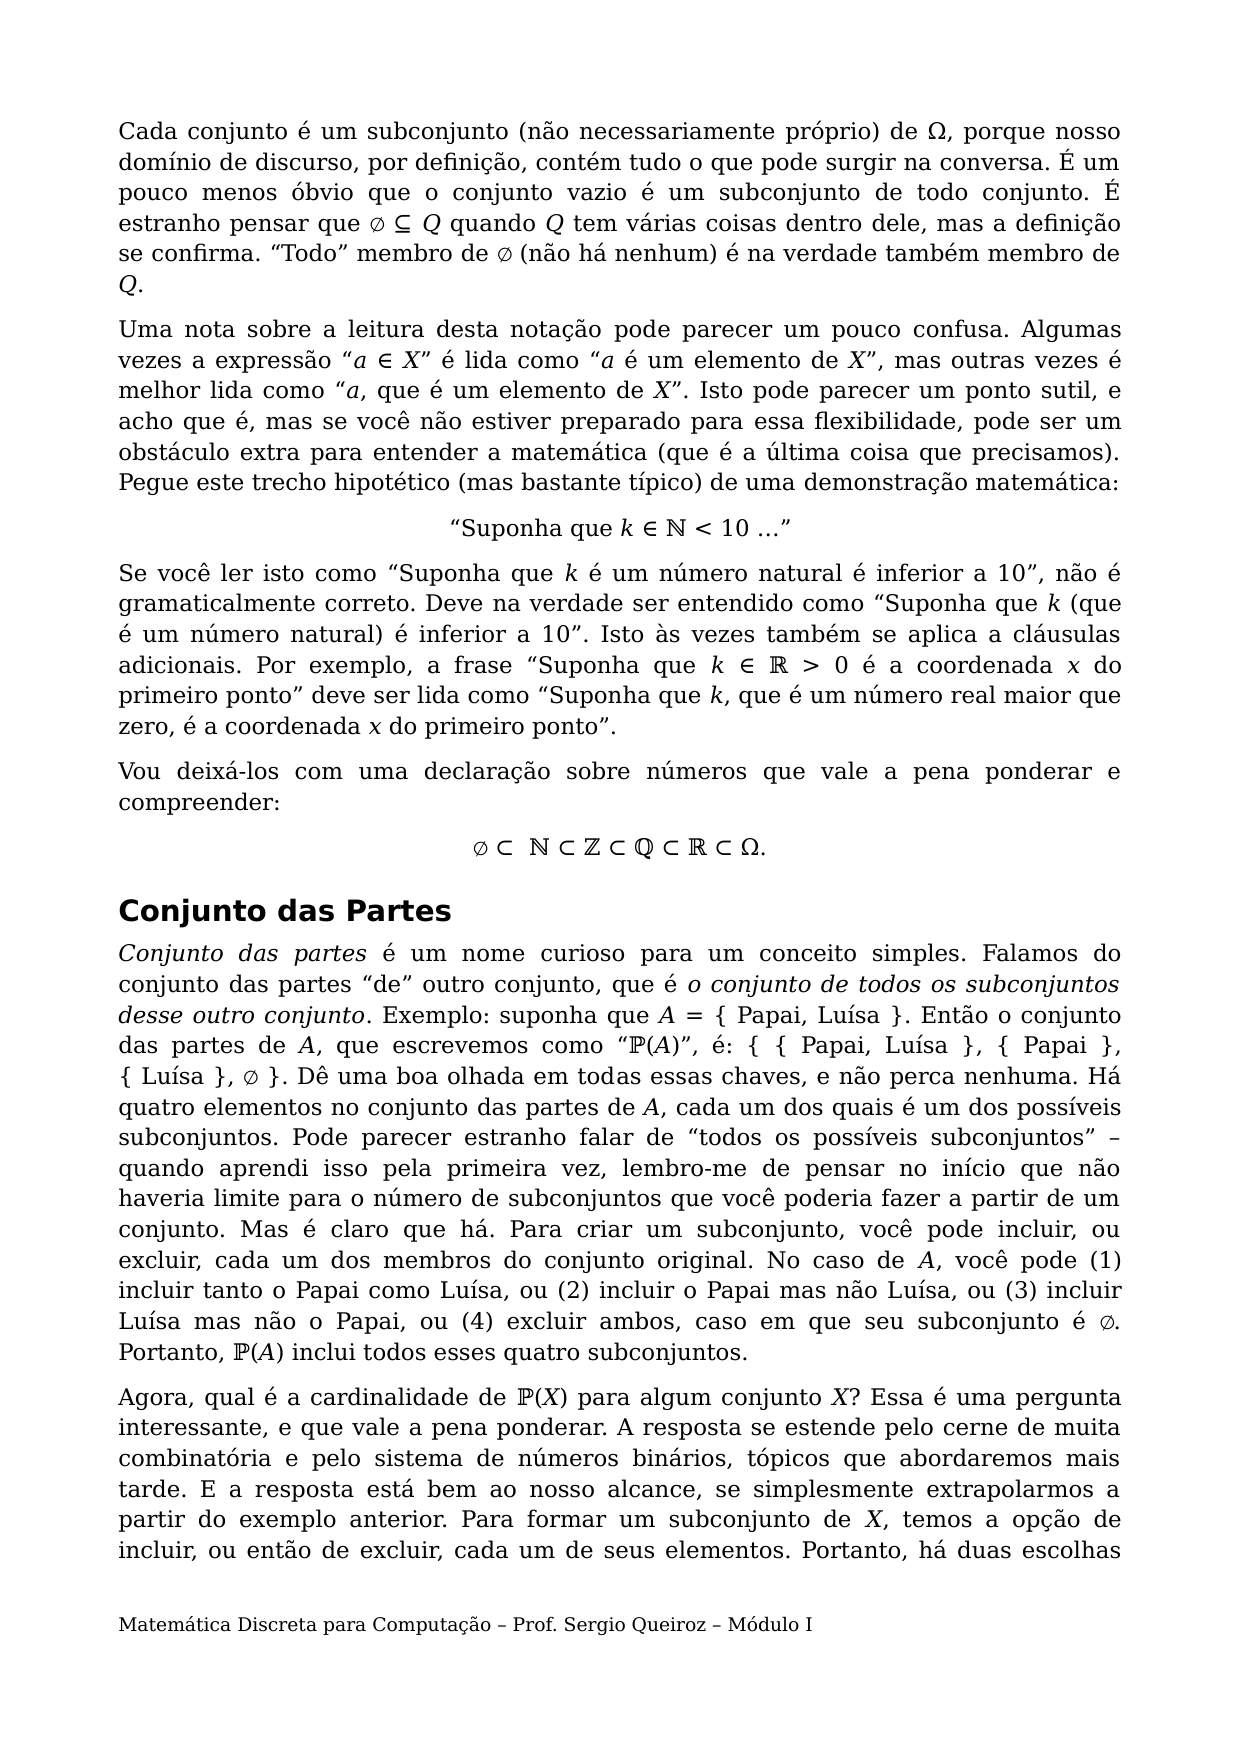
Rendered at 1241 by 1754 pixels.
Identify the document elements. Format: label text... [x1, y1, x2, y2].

text Uma nota sobre a leitura desta notação pode parecer um pouco confusa. Algumas vezes a expressão “a ∈ X” é lida como “a é um elemento de X”, mas outras vezes é melhor lida como “a, que é um elemento de X”. Isto pode parecer um ponto sutil, e acho que é, mas se você não estiver preparado para essa flexibilidade, pode ser um obstáculo extra para entender a matemática (que é a última coisa que precisamos). Pegue este trecho hipotético (mas bastante típico) de uma demonstração matemática: [118, 316, 1122, 496]
text Conjunto das partes é um nome curioso para um conceito simples. Falamos do conjunto das partes “de” outro conjunto, que é o conjunto de todos os subconjuntos desse outro conjunto. Exemplo: suponha que A = { Papai, Luísa }. Então o conjunto das partes de A, que escrevemos como “ℙ(A)”, é: { { Papai, Luísa }, { Papai }, { Luísa }, ∅ }. Dê uma boa olhada em todas essas chaves, e não perca nenhuma. Há quatro elementos no conjunto das partes de A, cada um dos quais é um dos possíveis subconjuntos. Pode parecer estranho falar de “todos os possíveis subconjuntos” – quando aprendi isso pela primeira vez, lembro-me de pensar no início que não haveria limite para o número de subconjuntos que você poderia fazer a partir de um conjunto. Mas é claro que há. Para criar um subconjunto, você pode incluir, ou excluir, cada um dos membros do conjunto original. No caso de A, você pode (1) incluir tanto o Papai como Luísa, ou (2) incluir o Papai mas não Luísa, ou (3) incluir Luísa mas não o Papai, ou (4) excluir ambos, caso em que seu subconjunto é ∅. Portanto, ℙ(A) inclui todos esses quatro subconjuntos. [118, 941, 1122, 1365]
text Se você ler isto como “Suponha que k é um número natural é inferior a 10”, não é gramaticalmente correto. Deve na verdade ser entendido como “Suponha que k (que é um número natural) é inferior a 10”. Isto às vezes também se aplica a cláusulas adicionais. Por exemplo, a frase “Suponha que k ∈ ℝ > 0 é a coordenada x do primeiro ponto” deve ser lida como “Suponha que k, que é um número real maior que zero, é a coordenada x do primeiro ponto”. [118, 560, 1122, 740]
text Vou deixá-los com uma declaração sobre números que vale a pena ponderar e compreender: [118, 758, 1122, 816]
subtitle Conjunto das Partes [118, 894, 1122, 928]
text Agora, qual é a cardinalidade de ℙ(X) para algum conjunto X? Essa é uma pergunta interessante, e que vale a pena ponderar. A resposta se estende pelo cerne de muita combinatória e pelo sistema de números binários, tópicos que abordaremos mais tarde. E a resposta está bem ao nosso alcance, se simplesmente extrapolarmos a partir do exemplo anterior. Para formar um subconjunto de X, temos a opção de incluir, ou então de excluir, cada um de seus elementos. Portanto, há duas escolhas [118, 1384, 1122, 1564]
text Cada conjunto é um subconjunto (não necessariamente próprio) de Ω, porque nosso domínio de discurso, por definição, contém tudo o que pode surgir na conversa. É um pouco menos óbvio que o conjunto vazio é um subconjunto de todo conjunto. É estranho pensar que ∅ ⊆ Q quando Q tem várias coisas dentro dele, mas a definição se confirma. “Todo” membro de ∅ (não há nenhum) é na verdade também membro de Q. [118, 118, 1122, 298]
text ∅ ⊂ ℕ ⊂ ℤ ⊂ ℚ ⊂ ℝ ⊂ Ω. [118, 834, 1122, 861]
text “Suponha que k ∈ ℕ < 10 …” [118, 515, 1122, 541]
